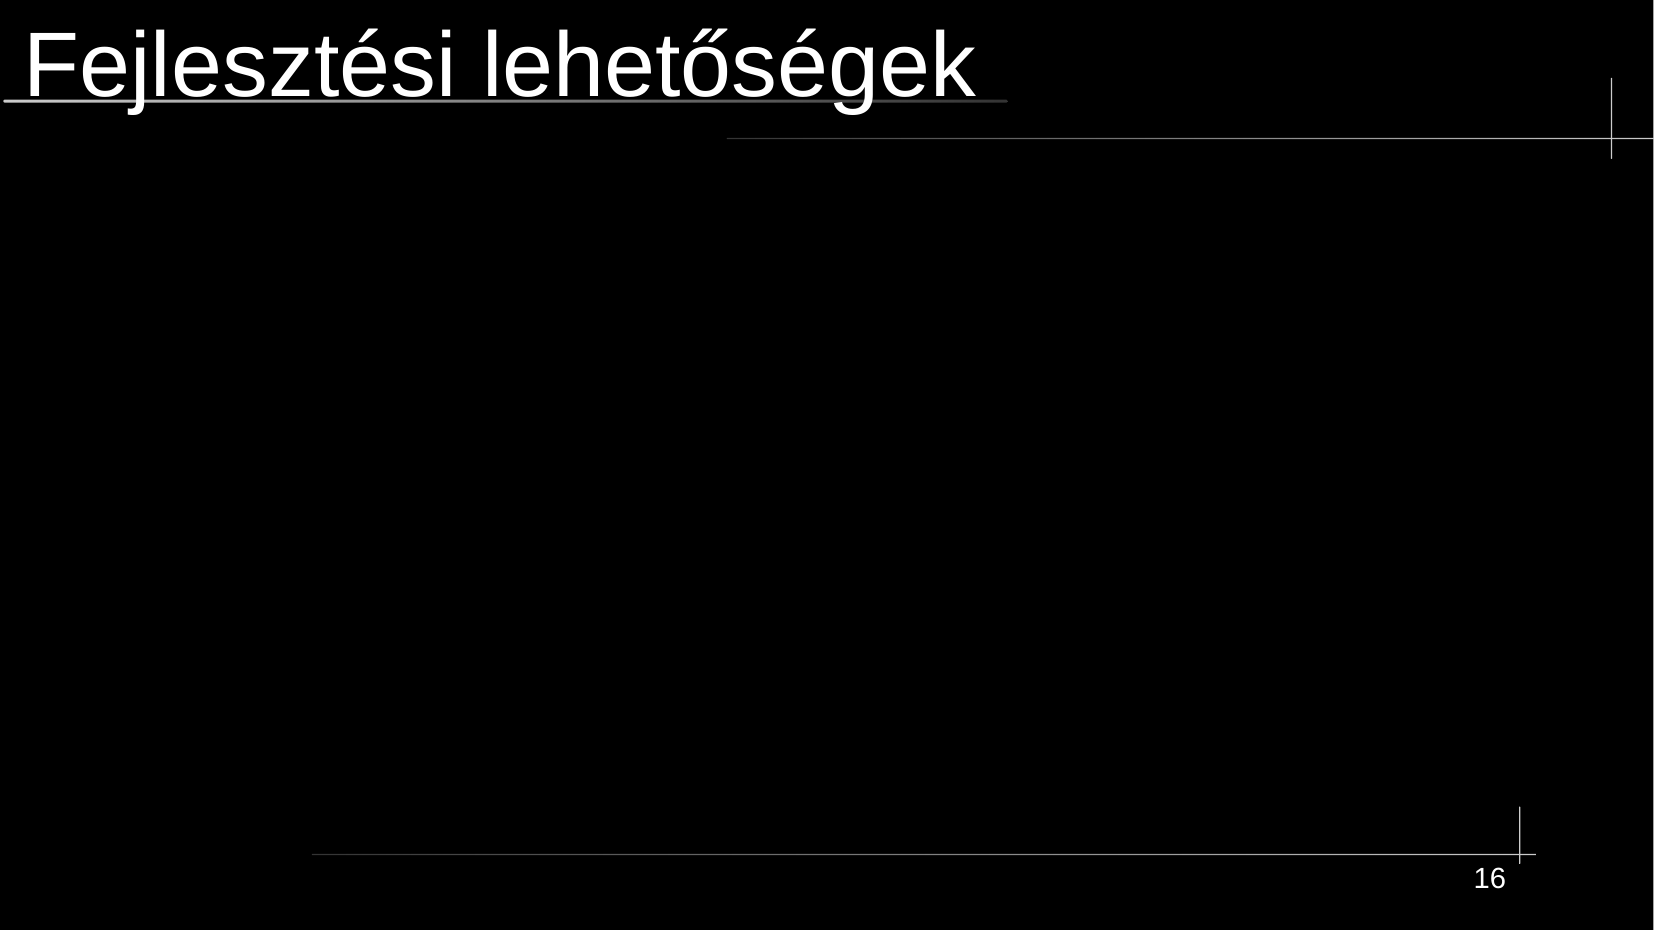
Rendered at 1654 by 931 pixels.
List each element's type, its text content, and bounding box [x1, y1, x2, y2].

title Fejlesztési lehetőségek [23, 11, 1589, 119]
